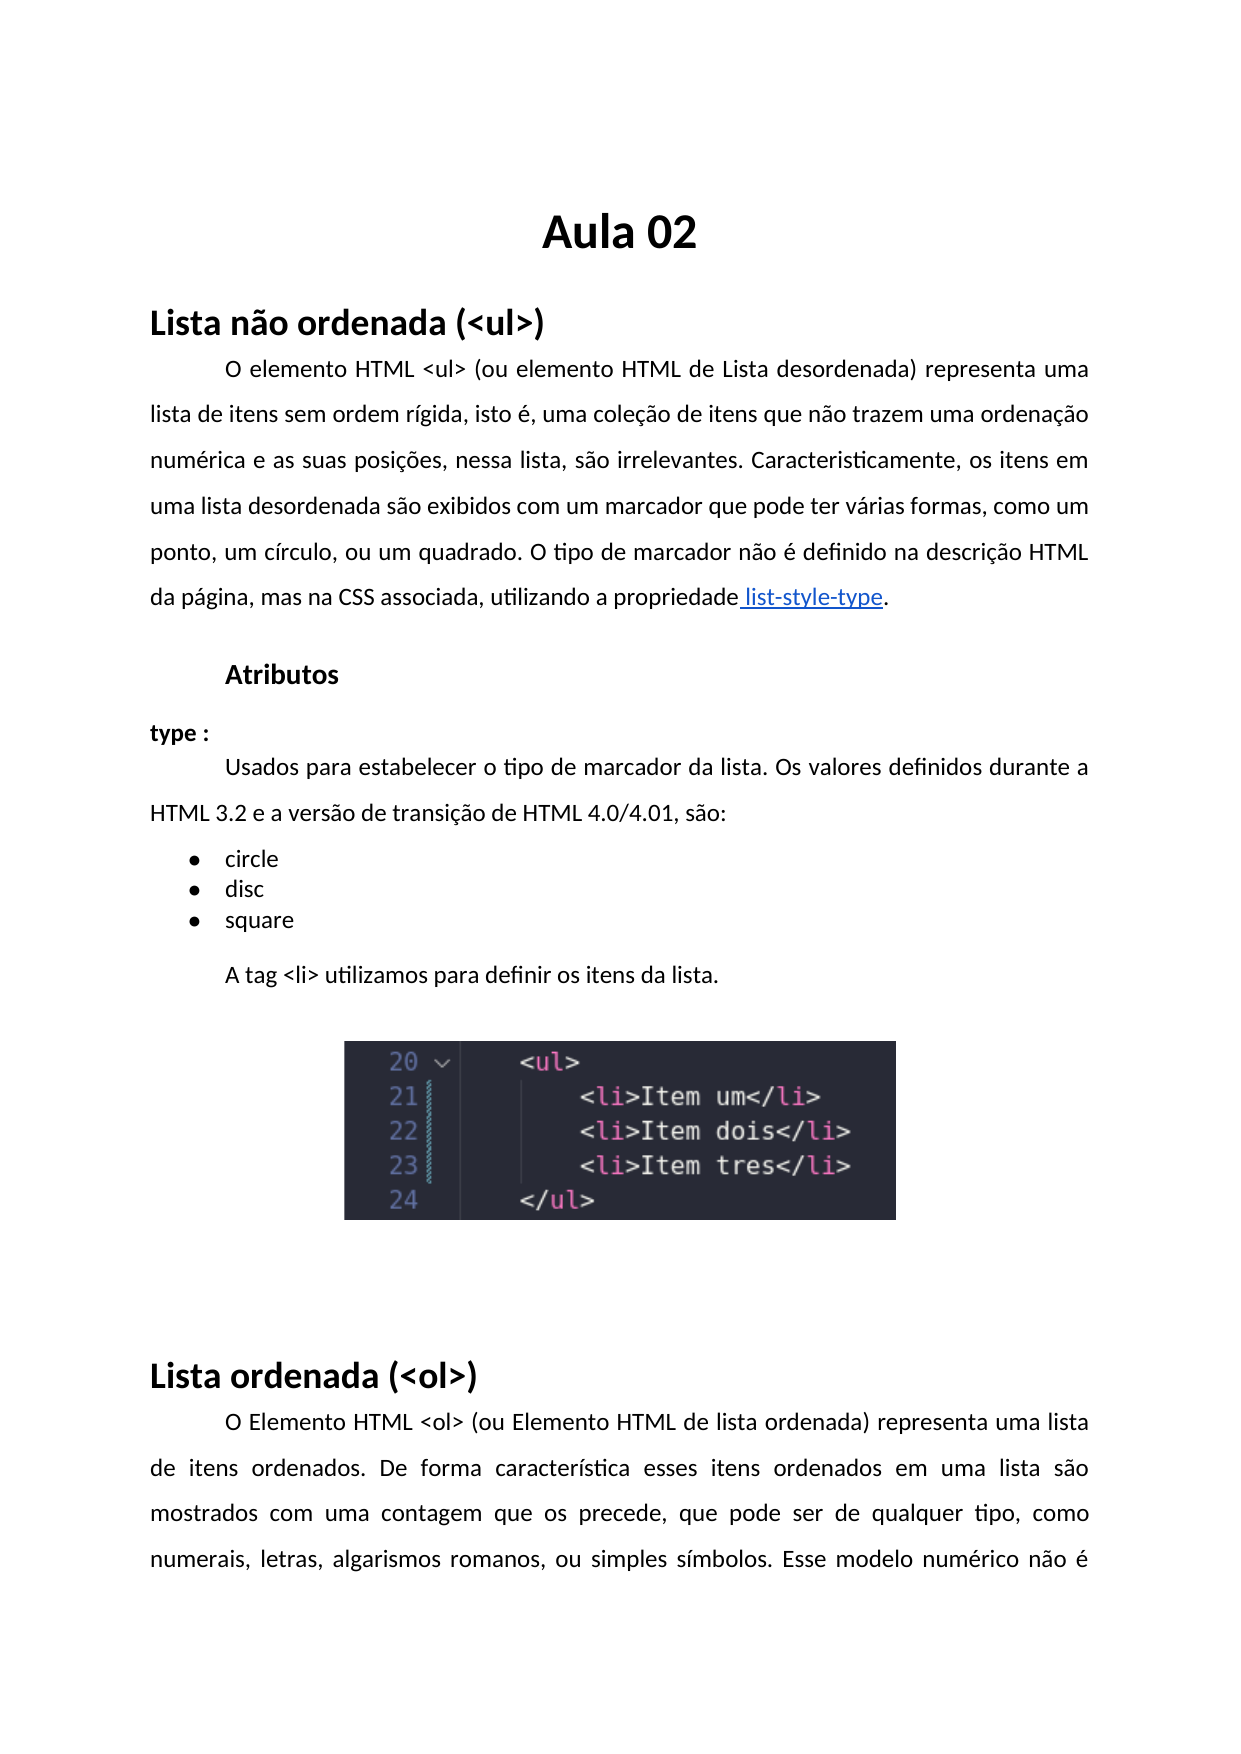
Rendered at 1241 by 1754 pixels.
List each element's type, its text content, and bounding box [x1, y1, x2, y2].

list circle [187, 843, 1090, 873]
text A tag <li> utilizamos para definir os itens da lista. [150, 959, 1090, 990]
list square [187, 904, 1090, 934]
text Usados para estabelecer o tipo de marcador da lista. Os valores definidos durante a HTML 3.2 e a versão de transição de HTML 4.0/4.01, são: [150, 752, 1090, 828]
list disc [187, 873, 1090, 904]
picture [344, 1041, 896, 1220]
subtitle Lista não ordenada (<ul>) [150, 298, 1090, 344]
subtitle Lista ordenada (<ol>) [150, 1352, 1090, 1398]
text O elemento HTML <ul> (ou elemento HTML de Lista desordenada) representa uma lista de itens sem ordem rígida, isto é, uma coleção de itens que não trazem uma ordenação numérica e as suas posições, nessa lista, são irrelevantes. Caracteristicamente, os itens em uma lista desordenada são exibidos com um marcador que pode ter várias formas, como um ponto, um círculo, ou um quadrado. O tipo de marcador não é definido na descrição HTML da página, mas na CSS associada, utilizando a propriedade list-style-type. [150, 353, 1090, 612]
subtitle type : [150, 717, 1090, 747]
text O Elemento HTML <ol> (ou Elemento HTML de lista ordenada) representa uma lista de itens ordenados. De forma característica esses itens ordenados em uma lista são mostrados com uma contagem que os precede, que pode ser de qualquer tipo, como numerais, letras, algarismos romanos, ou simples símbolos. Esse modelo numérico não é [150, 1406, 1090, 1574]
subtitle Atributos [150, 656, 1090, 692]
subtitle Aula 02 [150, 200, 1090, 261]
